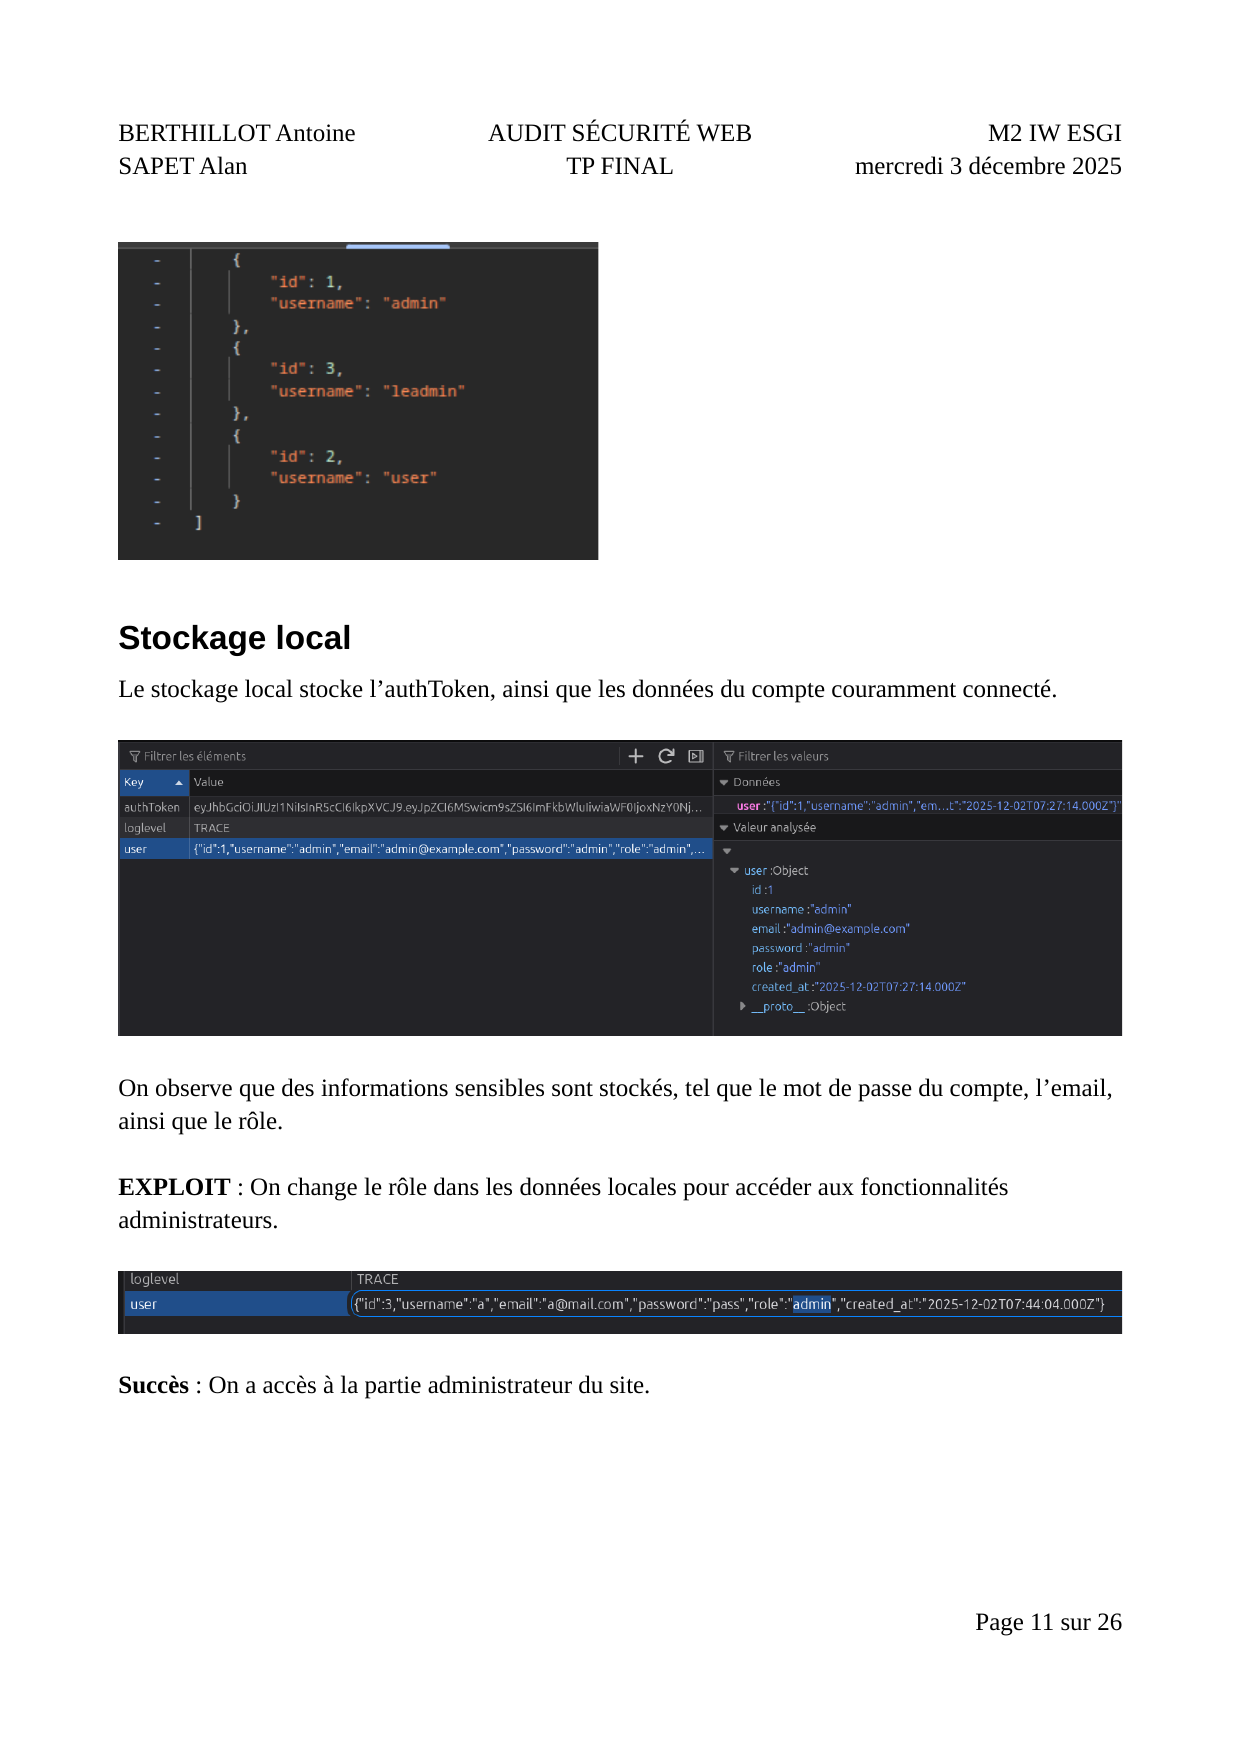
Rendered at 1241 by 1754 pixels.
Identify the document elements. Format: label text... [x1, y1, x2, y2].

text Le stockage local stocke l’authToken, ainsi que les données du compte couramment connecté. [118, 674, 1122, 703]
text EXPLOIT : On change le rôle dans les données locales pour accéder aux fonctionnalités administrateurs. [118, 1172, 1122, 1234]
text On observe que des informations sensibles sont stockés, tel que le mot de passe du compte, l’email, ainsi que le rôle. [118, 1073, 1122, 1134]
picture [118, 1271, 1123, 1334]
picture [118, 242, 599, 560]
subtitle Stockage local [118, 618, 1122, 656]
text Succès : On a accès à la partie administrateur du site. [118, 1370, 1122, 1399]
picture [118, 740, 1123, 1036]
